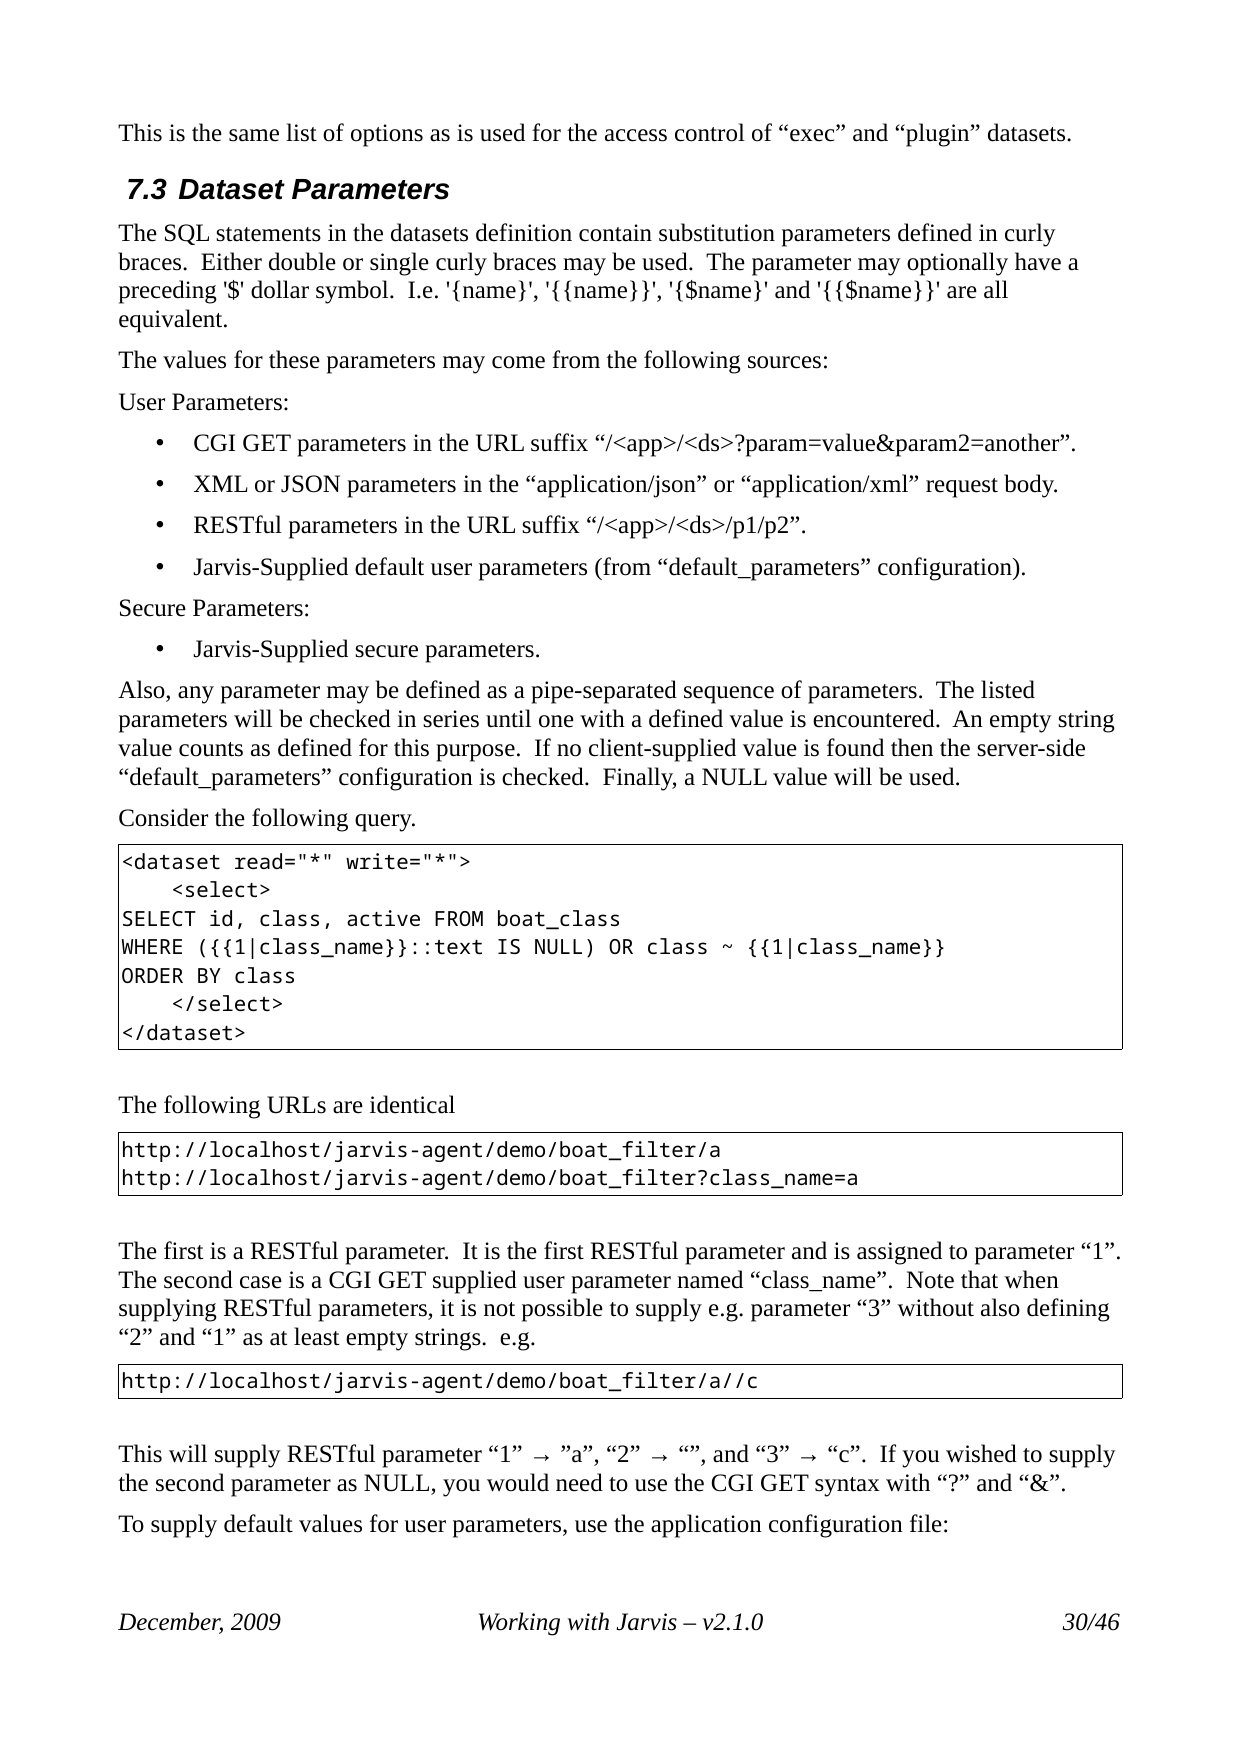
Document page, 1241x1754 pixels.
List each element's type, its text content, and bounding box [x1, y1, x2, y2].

list CGI GET parameters in the URL suffix “/<app>/<ds>?param=value&param2=another”. [156, 428, 1122, 457]
list Jarvis-Supplied secure parameters. [156, 634, 1122, 663]
text User Parameters: [118, 387, 1122, 415]
text The following URLs are identical [118, 1091, 1122, 1119]
text This will supply RESTful parameter “1” → ”a”, “2” → “”, and “3” → “c”. If you wished to supply the second parameter as NULL, you would need to use the CGI GET syntax with “?” and “&”. [118, 1439, 1122, 1497]
text The SQL statements in the datasets definition contain substitution parameters defined in curly braces. Either double or single curly braces may be used. The parameter may optionally have a preceding '$' dollar symbol. I.e. '{name}', '{{name}}', '{$name}' and '{{$name}}' are all equivalent. [118, 218, 1122, 333]
text To supply default values for user parameters, use the application configuration file: [118, 1509, 1122, 1538]
text The first is a RESTful parameter. It is the first RESTful parameter and is assigned to parameter “1”. The second case is a CGI GET supplied user parameter named “class_name”. Note that when supplying RESTful parameters, it is not possible to supply e.g. parameter “3” without also defining “2” and “1” as at least empty strings. e.g. [118, 1236, 1122, 1351]
text http://localhost/jarvis-agent/demo/boat_filter/a//c [119, 1365, 1122, 1398]
subtitle Dataset Parameters [118, 172, 1122, 205]
text </dataset> [119, 1015, 1122, 1049]
list RESTful parameters in the URL suffix “/<app>/<ds>/p1/p2”. [156, 510, 1122, 539]
text Secure Parameters: [118, 593, 1122, 622]
text WHERE ({{1|class_name}}::text IS NULL) OR class ~ {{1|class_name}} [119, 929, 1122, 958]
text SELECT id, class, active FROM boat_class [119, 901, 1122, 929]
text http://localhost/jarvis-agent/demo/boat_filter?class_name=a [119, 1160, 1122, 1195]
text Also, any parameter may be defined as a pipe-separated sequence of parameters. The listed parameters will be checked in series until one with a defined value is encountered. An empty string value counts as defined for this purpose. If no client-supplied value is found then the server-side “default_parameters” configuration is checked. Finally, a NULL value will be used. [118, 675, 1122, 790]
text This is the same list of options as is used for the access control of “exec” and “plugin” datasets. [118, 118, 1122, 147]
text <select> [119, 873, 1122, 901]
list XML or JSON parameters in the “application/json” or “application/xml” request body. [156, 469, 1122, 498]
text Consider the following query. [118, 803, 1122, 832]
list Jarvis-Supplied default user parameters (from “default_parameters” configuration). [156, 552, 1122, 580]
text <dataset read="*" write="*"> [119, 845, 1122, 873]
text </select> [119, 986, 1122, 1015]
text http://localhost/jarvis-agent/demo/boat_filter/a [119, 1133, 1122, 1160]
text The values for these parameters may come from the following sources: [118, 345, 1122, 374]
text ORDER BY class [119, 958, 1122, 986]
